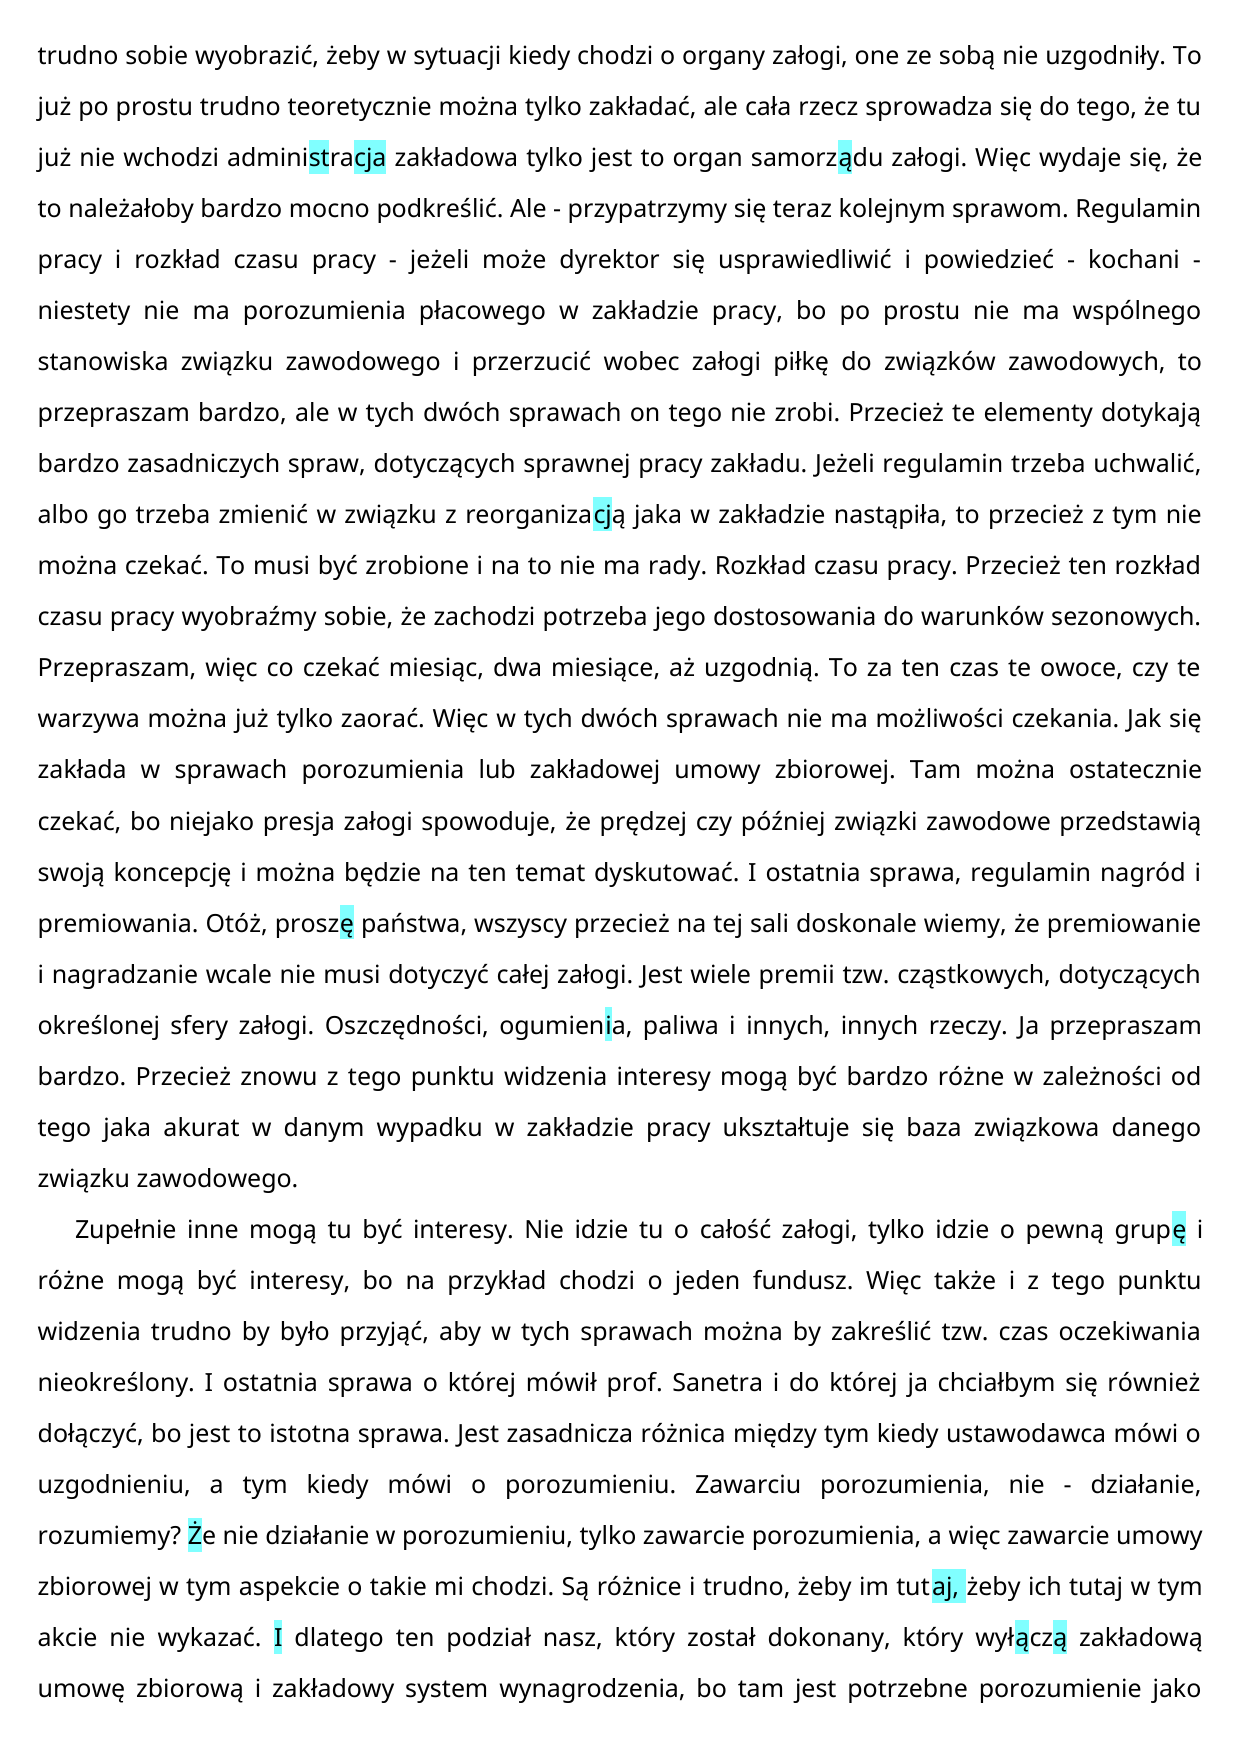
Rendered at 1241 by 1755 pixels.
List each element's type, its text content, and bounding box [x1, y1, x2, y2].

text trudno sobie wyobrazić, żeby w sytuacji kiedy chodzi o organy załogi, one ze sobą nie uzgodniły. To już po prostu trudno teoretycznie można tylko zakładać, ale cała rzecz sprowadza się do tego, że tu już nie wchodzi administracja zakładowa tylko jest to organ samorządu załogi. Więc wydaje się, że to należałoby bardzo mocno podkreślić. Ale - przypatrzymy się teraz kolejnym sprawom. Regulamin pracy i rozkład czasu pracy - jeżeli może dyrektor się usprawiedliwić i powiedzieć - kochani - niestety nie ma porozumienia płacowego w zakładzie pracy, bo po prostu nie ma wspólnego stanowiska związku zawodowego i przerzucić wobec załogi piłkę do związków zawodowych, to przepraszam bardzo, ale w tych dwóch sprawach on tego nie zrobi. Przecież te elementy dotykają bardzo zasadniczych spraw, dotyczących sprawnej pracy zakładu. Jeżeli regulamin trzeba uchwalić, albo go trzeba zmienić w związku z reorganizacją jaka w zakładzie nastąpiła, to przecież z tym nie można czekać. To musi być zrobione i na to nie ma rady. Rozkład czasu pracy. Przecież ten rozkład czasu pracy wyobraźmy sobie, że zachodzi potrzeba jego dostosowania do warunków sezonowych. Przepraszam, więc co czekać miesiąc, dwa miesiące, aż uzgodnią. To za ten czas te owoce, czy te warzywa można już tylko zaorać. Więc w tych dwóch sprawach nie ma możliwości czekania. Jak się zakłada w sprawach porozumienia lub zakładowej umowy zbiorowej. Tam można ostatecznie czekać, bo niejako presja załogi spowoduje, że prędzej czy później związki zawodowe przedstawią swoją koncepcję i można będzie na ten temat dyskutować. I ostatnia sprawa, regulamin nagród i premiowania. Otóż, proszę państwa, wszyscy przecież na tej sali doskonale wiemy, że premiowanie i nagradzanie wcale nie musi dotyczyć całej załogi. Jest wiele premii tzw. cząstkowych, dotyczących określonej sfery załogi. Oszczędności, ogumienia, paliwa i innych, innych rzeczy. Ja przepraszam bardzo. Przecież znowu z tego punktu widzenia interesy mogą być bardzo różne w zależności od tego jaka akurat w danym wypadku w zakładzie pracy ukształtuje się baza związkowa danego związku zawodowego. [37, 37, 1203, 1194]
text Zupełnie inne mogą tu być interesy. Nie idzie tu o całość załogi, tylko idzie o pewną grupę i różne mogą być interesy, bo na przykład chodzi o jeden fundusz. Więc także i z tego punktu widzenia trudno by było przyjąć, aby w tych sprawach można by zakreślić tzw. czas oczekiwania nieokreślony. I ostatnia sprawa o której mówił prof. Sanetra i do której ja chciałbym się również dołączyć, bo jest to istotna sprawa. Jest zasadnicza różnica między tym kiedy ustawodawca mówi o uzgodnieniu, a tym kiedy mówi o porozumieniu. Zawarciu porozumienia, nie - działanie, rozumiemy? Że nie działanie w porozumieniu, tylko zawarcie porozumienia, a więc zawarcie umowy zbiorowej w tym aspekcie o takie mi chodzi. Są różnice i trudno, żeby im tutaj, żeby ich tutaj w tym akcie nie wykazać. I dlatego ten podział nasz, który został dokonany, który wyłączą zakładową umowę zbiorową i zakładowy system wynagrodzenia, bo tam jest potrzebne porozumienie jako [37, 1211, 1203, 1705]
